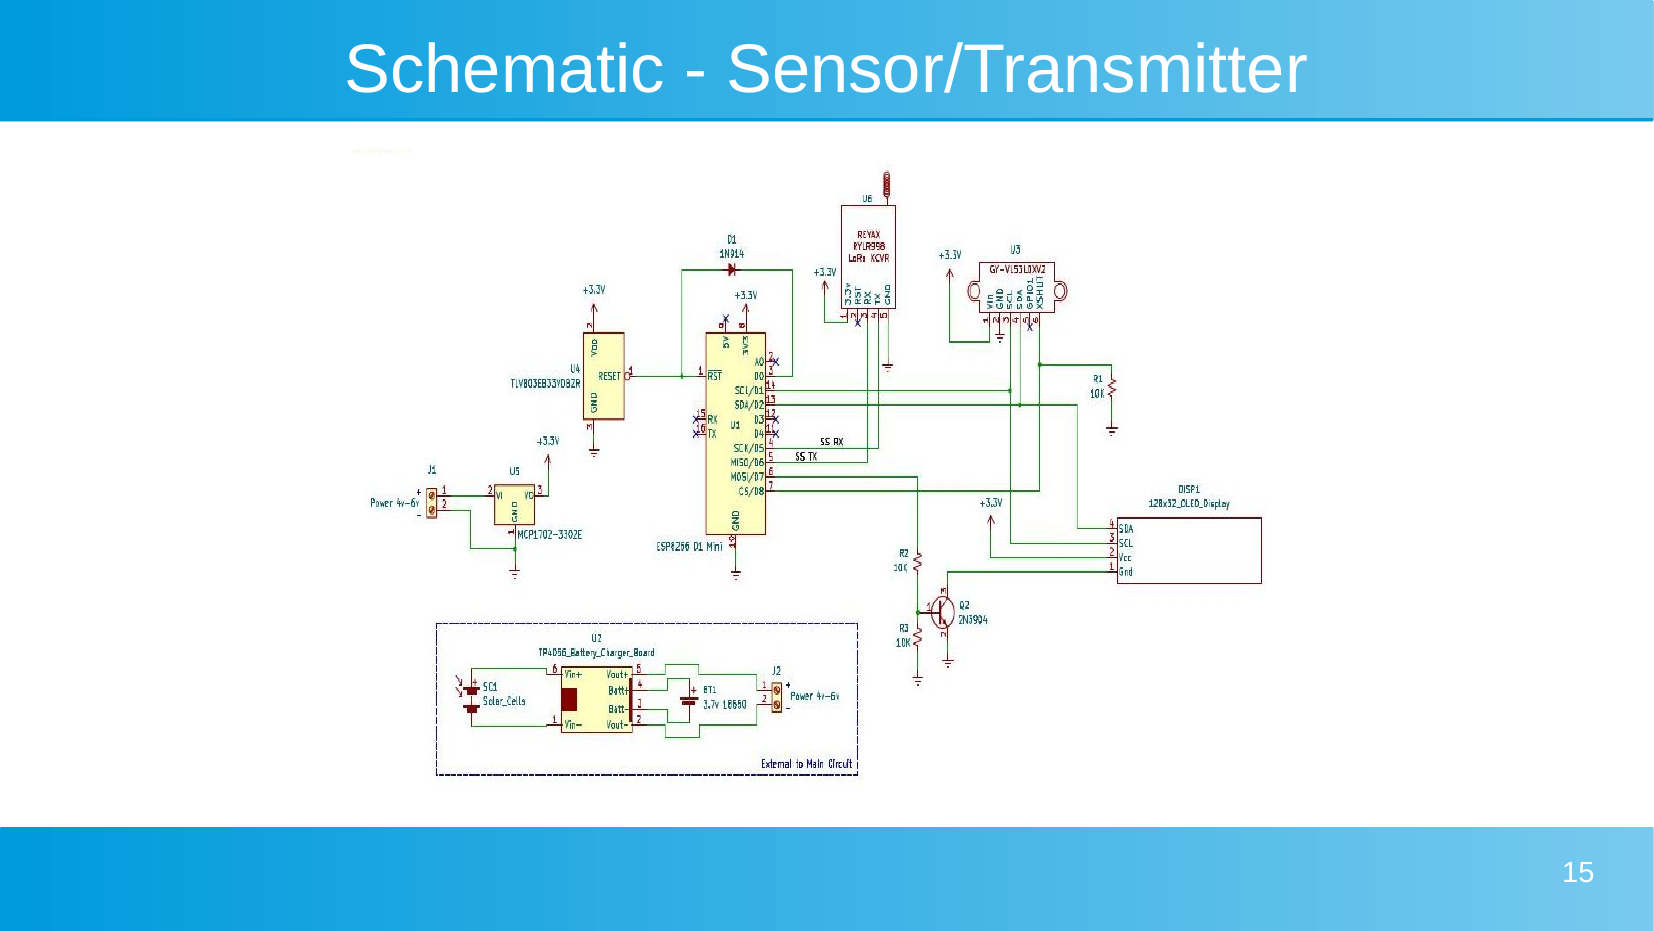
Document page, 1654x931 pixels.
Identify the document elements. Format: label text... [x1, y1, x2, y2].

title Schematic - Sensor/Transmitter [59, 29, 1595, 108]
picture [352, 149, 1276, 826]
